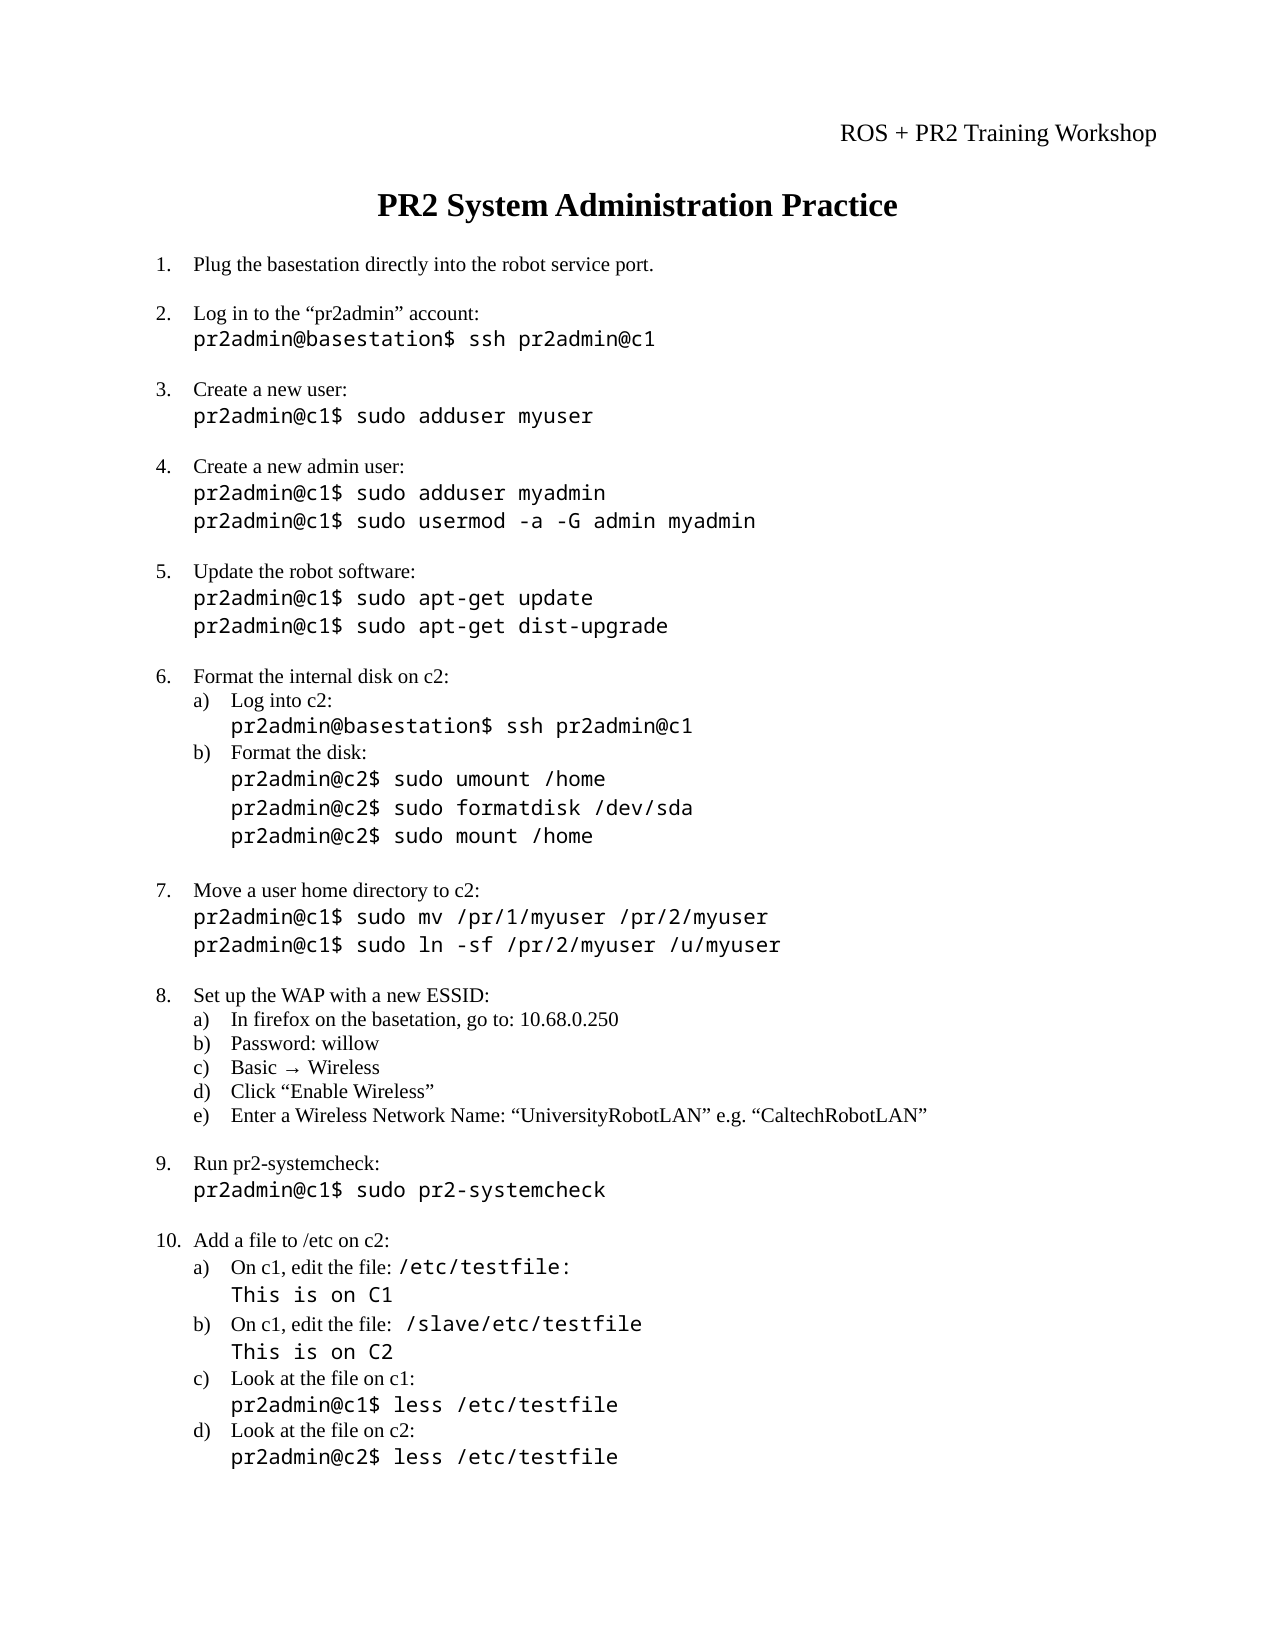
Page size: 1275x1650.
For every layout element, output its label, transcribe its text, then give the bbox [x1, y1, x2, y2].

list Format the disk: [193, 740, 1157, 764]
list Update the robot software: pr2admin@c1$ sudo apt-get update pr2admin@c1$ sudo apt-get dist-upgrade [156, 558, 1157, 663]
list Create a new admin user: pr2admin@c1$ sudo adduser myadmin pr2admin@c1$ sudo usermod -a -G admin myadmin [156, 453, 1157, 558]
list Run pr2-systemcheck: pr2admin@c1$ sudo pr2-systemcheck [156, 1151, 1157, 1228]
list On c1, edit the file: /etc/testfile: [193, 1252, 1157, 1280]
list Format the internal disk on c2: [156, 663, 1157, 688]
list Password: willow [193, 1031, 1157, 1055]
list Look at the file on c1: [193, 1366, 1157, 1390]
list Look at the file on c2: [193, 1418, 1157, 1442]
text PR2 System Administration Practice [118, 185, 1157, 223]
list Enter a Wireless Network Name: “UniversityRobotLAN” e.g. “CaltechRobotLAN” [193, 1103, 1157, 1151]
list pr2admin@c2$ less /etc/testfile [193, 1442, 1157, 1499]
list pr2admin@c2$ sudo umount /home pr2admin@c2$ sudo formatdisk /dev/sda pr2admin@c2$ sudo mount /home [193, 764, 1157, 878]
list Create a new user: pr2admin@c1$ sudo adduser myuser [156, 377, 1157, 453]
list This is on C2 [193, 1337, 1157, 1366]
list Plug the basestation directly into the robot service port. [156, 252, 1157, 276]
list In firefox on the basetation, go to: 10.68.0.250 [193, 1007, 1157, 1031]
list Set up the WAP with a new ESSID: [156, 983, 1157, 1007]
list Move a user home directory to c2: pr2admin@c1$ sudo mv /pr/1/myuser /pr/2/myuser pr2admin@c1$ sudo ln -sf /pr/2/myuser /u/myuser [156, 878, 1157, 983]
list This is on C1 [193, 1280, 1157, 1309]
list Basic → Wireless [193, 1055, 1157, 1079]
list Click “Enable Wireless” [193, 1079, 1157, 1103]
text ROS + PR2 Training Workshop [118, 118, 1157, 147]
list Add a file to /etc on c2: [156, 1228, 1157, 1252]
list Log in to the “pr2admin” account: pr2admin@basestation$ ssh pr2admin@c1 [156, 300, 1157, 377]
list On c1, edit the file: /slave/etc/testfile [193, 1309, 1157, 1337]
list Log into c2: pr2admin@basestation$ ssh pr2admin@c1 [193, 688, 1157, 740]
list pr2admin@c1$ less /etc/testfile [193, 1390, 1157, 1418]
